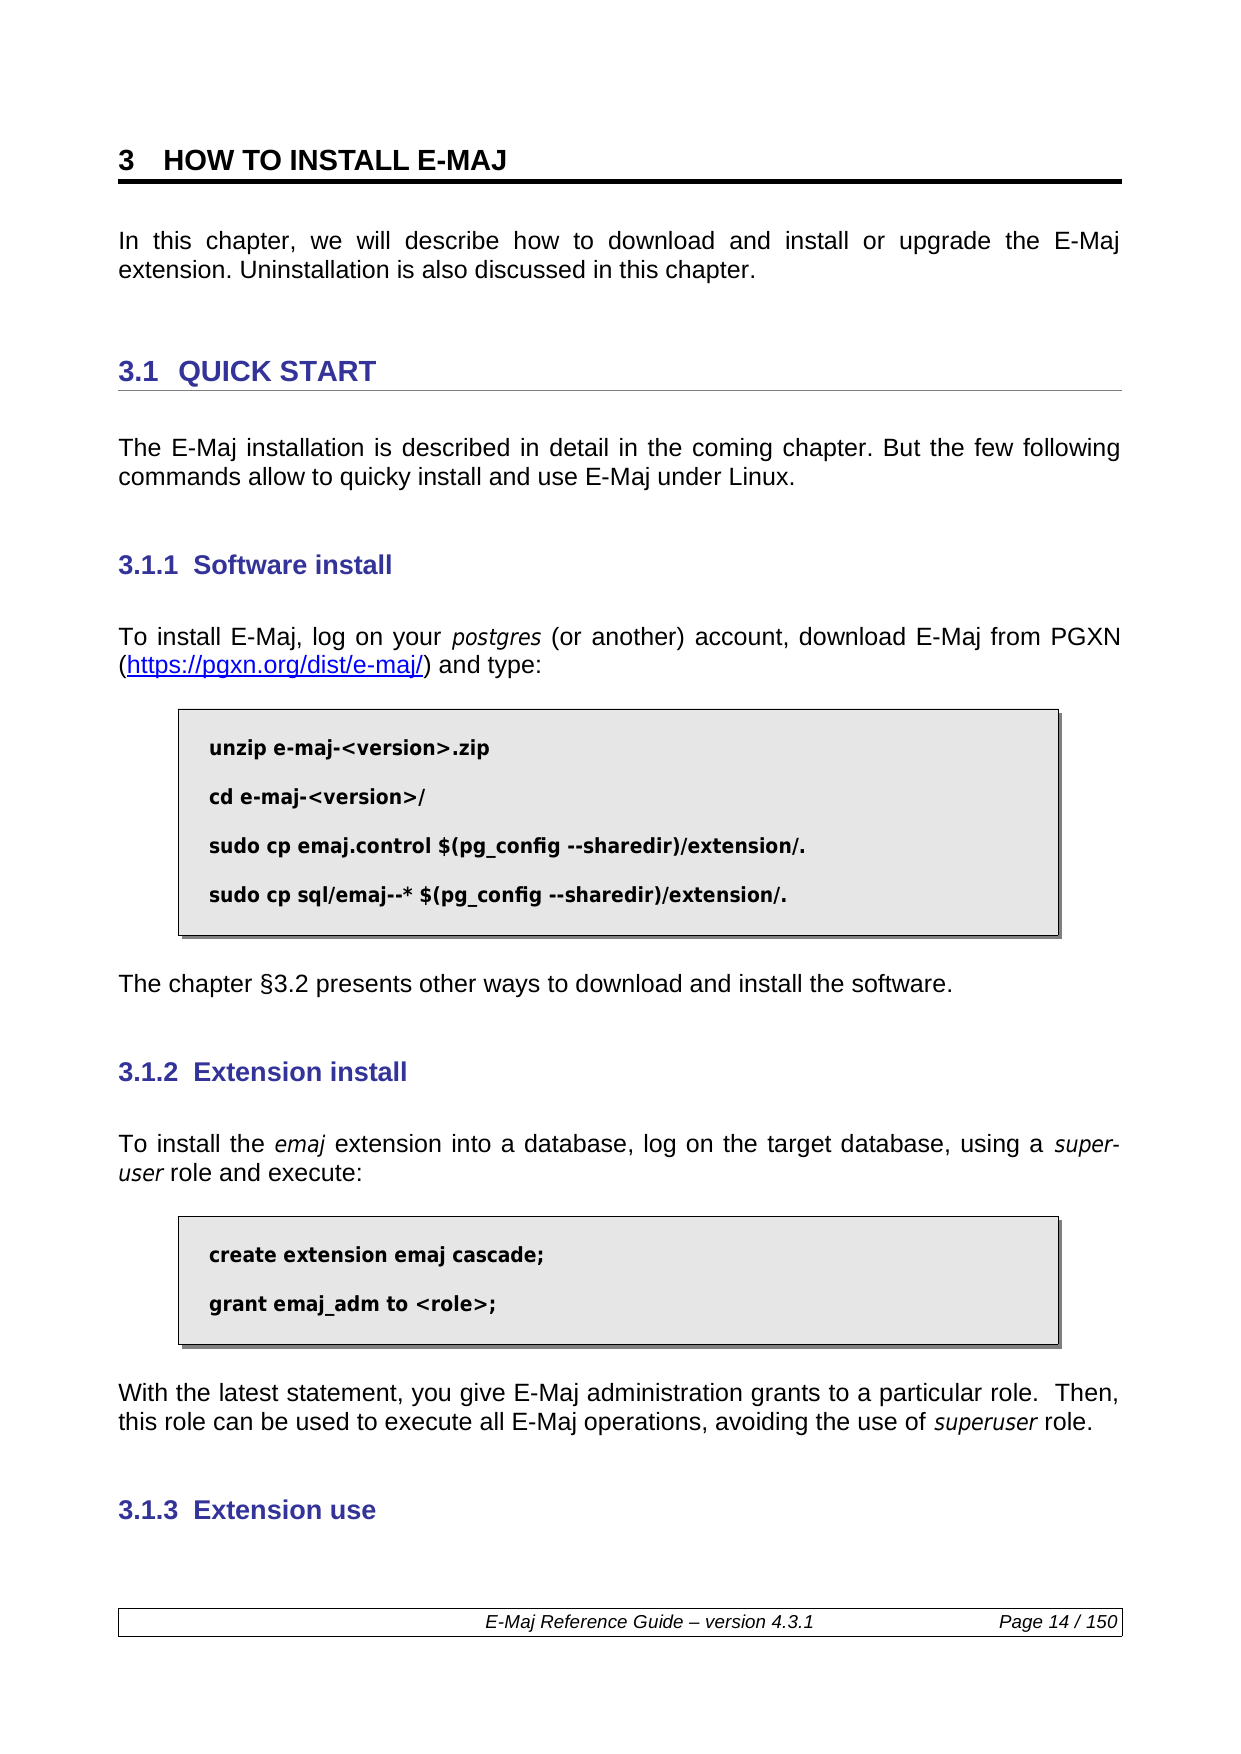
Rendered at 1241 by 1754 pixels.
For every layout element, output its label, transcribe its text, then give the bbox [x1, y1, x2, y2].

text grant emaj_adm to <role>; [179, 1289, 1058, 1313]
text cd e-maj-<version>/ [179, 782, 1058, 806]
subtitle Extension install [118, 1056, 1122, 1087]
text The chapter §3.2 presents other ways to download and install the software. [118, 969, 1122, 998]
text sudo cp sql/emaj--* $(pg_config --sharedir)/extension/. [179, 880, 1058, 904]
text The E-Maj installation is described in detail in the coming chapter. But the few following commands allow to quicky install and use E-Maj under Linux. [118, 432, 1122, 491]
text To install E-Maj, log on your postgres (or another) account, download E-Maj from PGXN (https://pgxn.org/dist/e-maj/) and type: [118, 621, 1122, 679]
subtitle How to install E-Maj [118, 143, 1122, 179]
subtitle Quick start [118, 354, 1122, 390]
text In this chapter, we will describe how to download and install or upgrade the E-Maj extension. Uninstallation is also discussed in this chapter. [118, 226, 1122, 284]
text To install the emaj extension into a database, log on the target database, using a super-user role and execute: [118, 1128, 1122, 1187]
subtitle Extension use [118, 1494, 1122, 1525]
text sudo cp emaj.control $(pg_config --sharedir)/extension/. [179, 831, 1058, 855]
text With the latest statement, you give E-Maj administration grants to a particular role. Then, this role can be used to execute all E-Maj operations, avoiding the use of superuser role. [118, 1378, 1122, 1436]
text create extension emaj cascade; [179, 1240, 1058, 1264]
text unzip e-maj-<version>.zip [179, 733, 1058, 757]
subtitle Software install [118, 549, 1122, 580]
